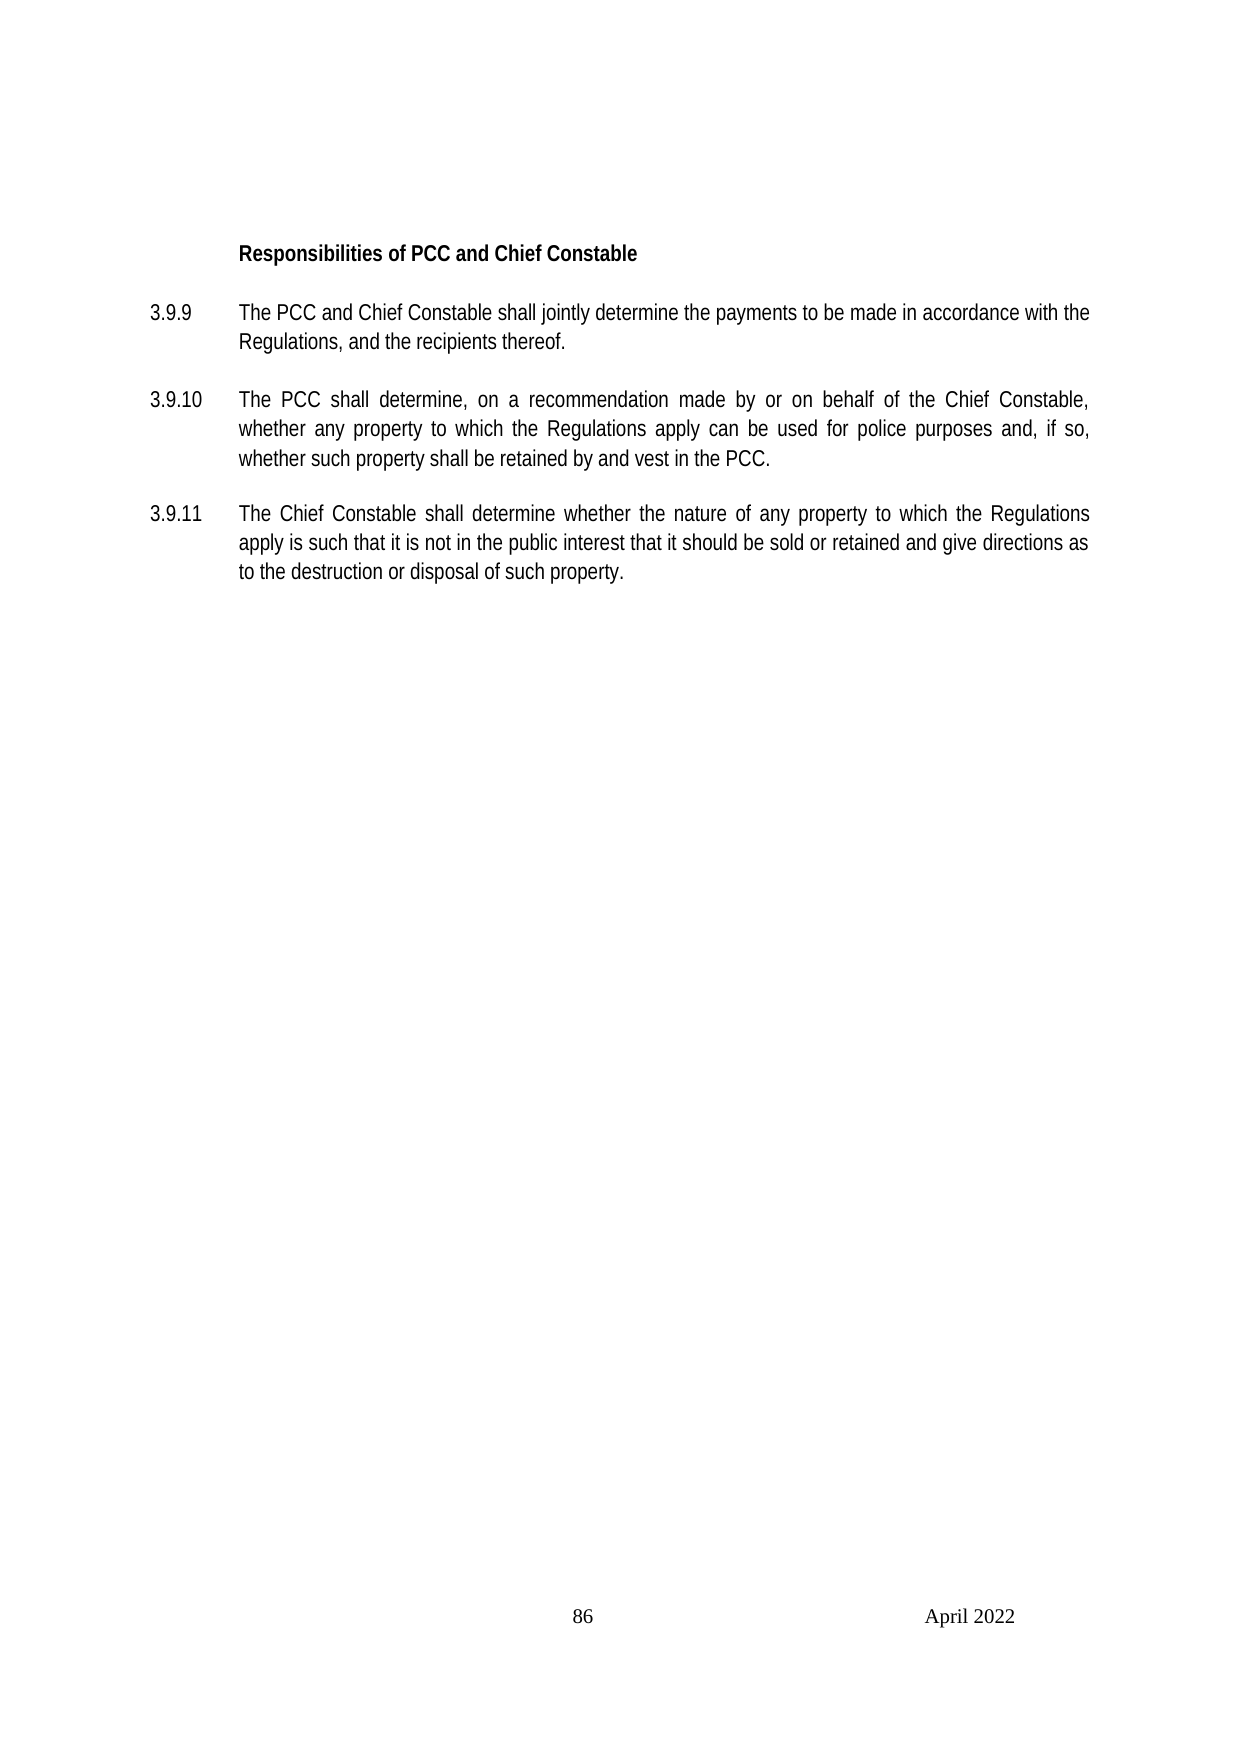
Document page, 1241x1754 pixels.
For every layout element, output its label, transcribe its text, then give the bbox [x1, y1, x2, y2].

list The PCC and Chief Constable shall jointly determine the payments to be made in accordance with the Regulations, and the recipients thereof. [150, 296, 1090, 354]
list The PCC shall determine, on a recommendation made by or on behalf of the Chief Constable, whether any property to which the Regulations apply can be used for police purposes and, if so, whether such property shall be retained by and vest in the PCC. [150, 383, 1090, 471]
text Responsibilities of PCC and Chief Constable [150, 237, 1090, 267]
list The Chief Constable shall determine whether the nature of any property to which the Regulations apply is such that it is not in the public interest that it should be sold or retained and give directions as to the destruction or disposal of such property. [150, 497, 1090, 585]
